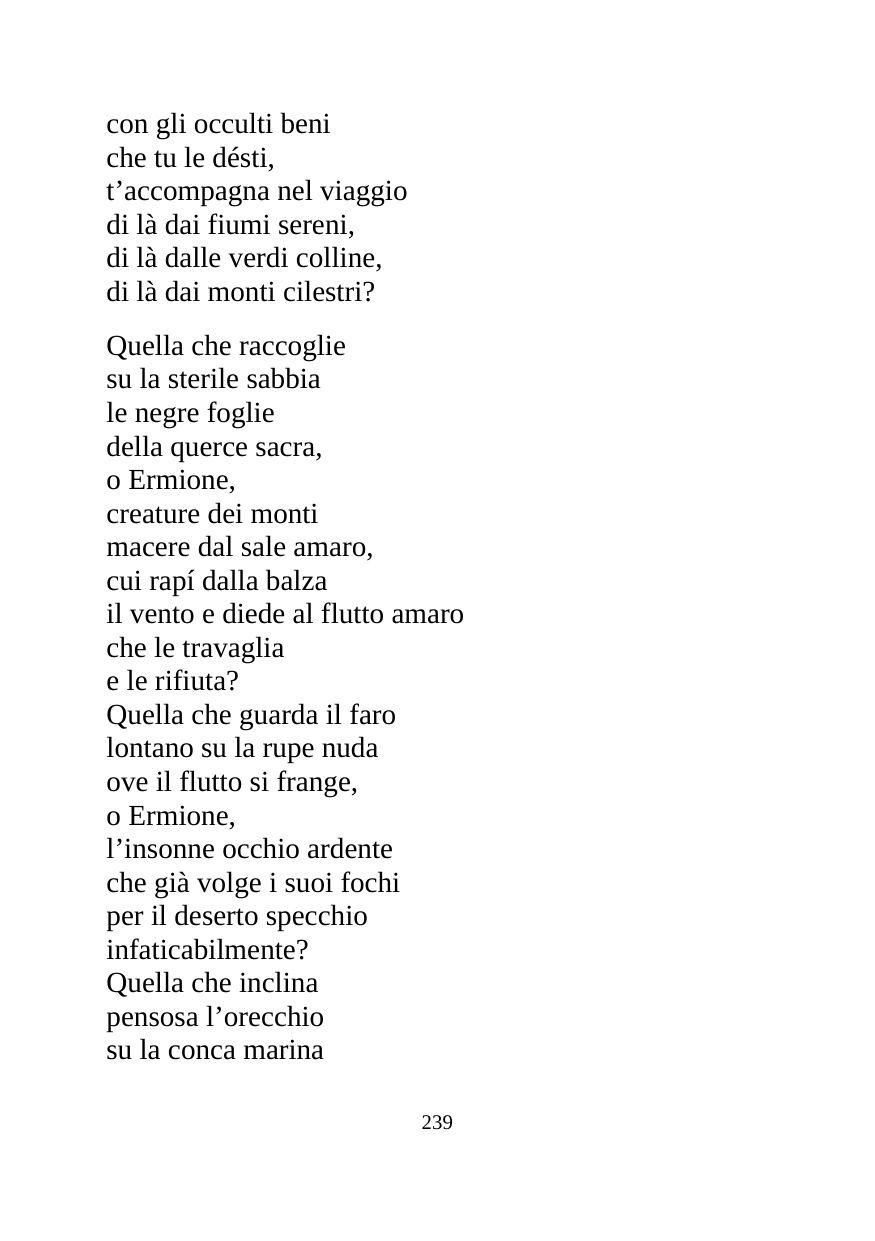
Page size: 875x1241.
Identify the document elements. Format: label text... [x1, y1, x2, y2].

text Quella che raccoglie [106, 328, 768, 362]
text le negre foglie [106, 395, 768, 429]
text e le rifiuta? [106, 663, 768, 697]
text il vento e diede al flutto amaro [106, 596, 768, 630]
text Quella che inclina [106, 965, 768, 999]
text Quella che guarda il faro [106, 697, 768, 731]
text cui rapí dalla balza [106, 563, 768, 596]
text l’insonne occhio ardente [106, 831, 768, 865]
text di là dai monti cilestri? [106, 274, 768, 307]
text su la sterile sabbia [106, 362, 768, 395]
text su la conca marina [106, 1032, 768, 1066]
text infaticabilmente? [106, 932, 768, 965]
text per il deserto specchio [106, 898, 768, 932]
text lontano su la rupe nuda [106, 731, 768, 764]
text ove il flutto si frange, [106, 764, 768, 798]
text di là dalle verdi colline, [106, 240, 768, 274]
text che le travaglia [106, 630, 768, 663]
text della querce sacra, [106, 429, 768, 462]
text con gli occulti beni [106, 106, 768, 140]
text o Ermione, [106, 462, 768, 496]
text pensosa l’orecchio [106, 999, 768, 1032]
text di là dai fiumi sereni, [106, 207, 768, 240]
text che già volge i suoi fochi [106, 865, 768, 898]
text che tu le désti, [106, 140, 768, 173]
text t’accompagna nel viaggio [106, 173, 768, 207]
text creature dei monti [106, 496, 768, 529]
text o Ermione, [106, 798, 768, 831]
text macere dal sale amaro, [106, 529, 768, 563]
